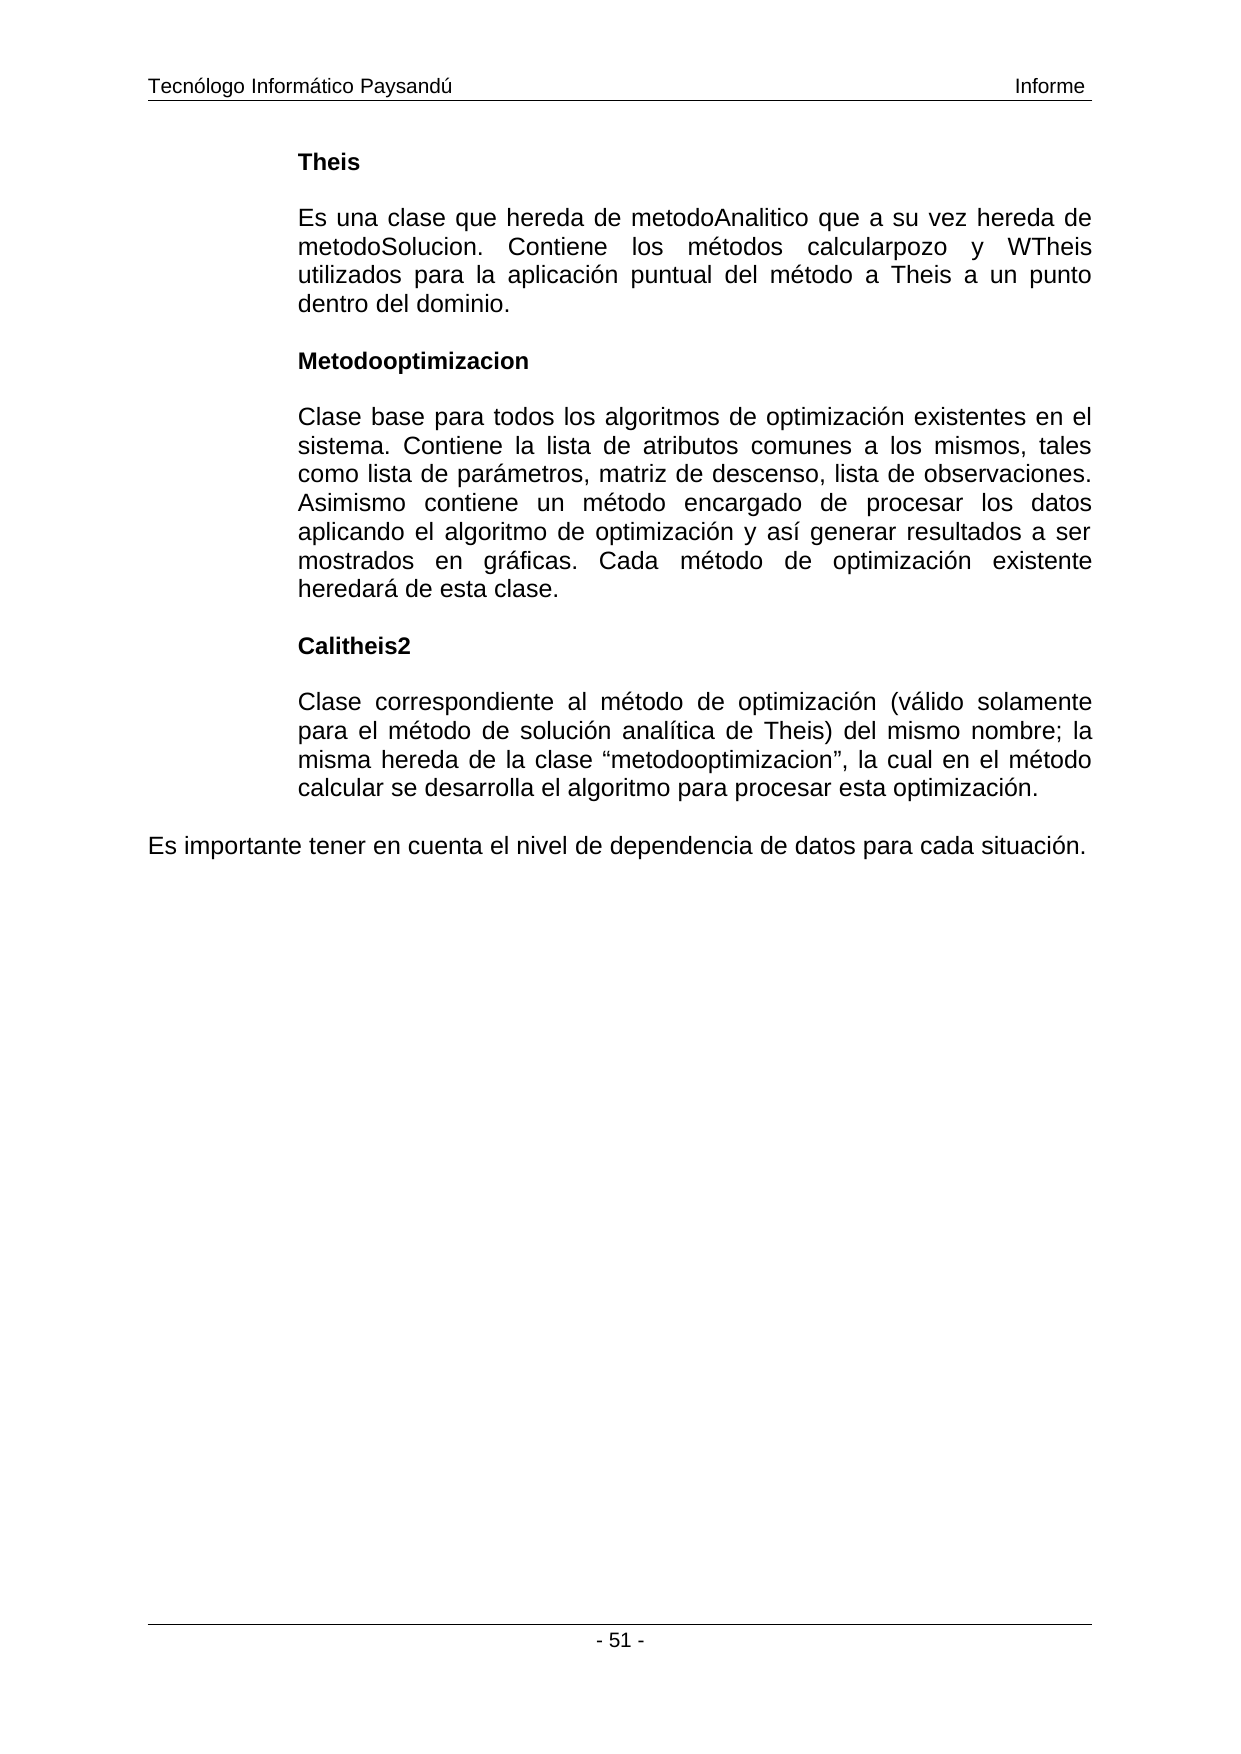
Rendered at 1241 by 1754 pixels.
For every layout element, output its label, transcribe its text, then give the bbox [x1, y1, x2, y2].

text Calitheis2 [298, 632, 1092, 659]
text Theis [298, 148, 1092, 175]
text Clase base para todos los algoritmos de optimización existentes en el sistema. Contiene la lista de atributos comunes a los mismos, tales como lista de parámetros, matriz de descenso, lista de observaciones. Asimismo contiene un método encargado de procesar los datos aplicando el algoritmo de optimización y así generar resultados a ser mostrados en gráficas. Cada método de optimización existente heredará de esta clase. [298, 402, 1092, 603]
text Metodooptimizacion [298, 347, 1092, 374]
text Es una clase que hereda de metodoAnalitico que a su vez hereda de metodoSolucion. Contiene los métodos calcularpozo y WTheis utilizados para la aplicación puntual del método a Theis a un punto dentro del dominio. [298, 203, 1092, 318]
text Es importante tener en cuenta el nivel de dependencia de datos para cada situación. [148, 831, 1092, 859]
text Clase correspondiente al método de optimización (válido solamente para el método de solución analítica de Theis) del mismo nombre; la misma hereda de la clase “metodooptimizacion”, la cual en el método calcular se desarrolla el algoritmo para procesar esta optimización. [298, 687, 1092, 802]
